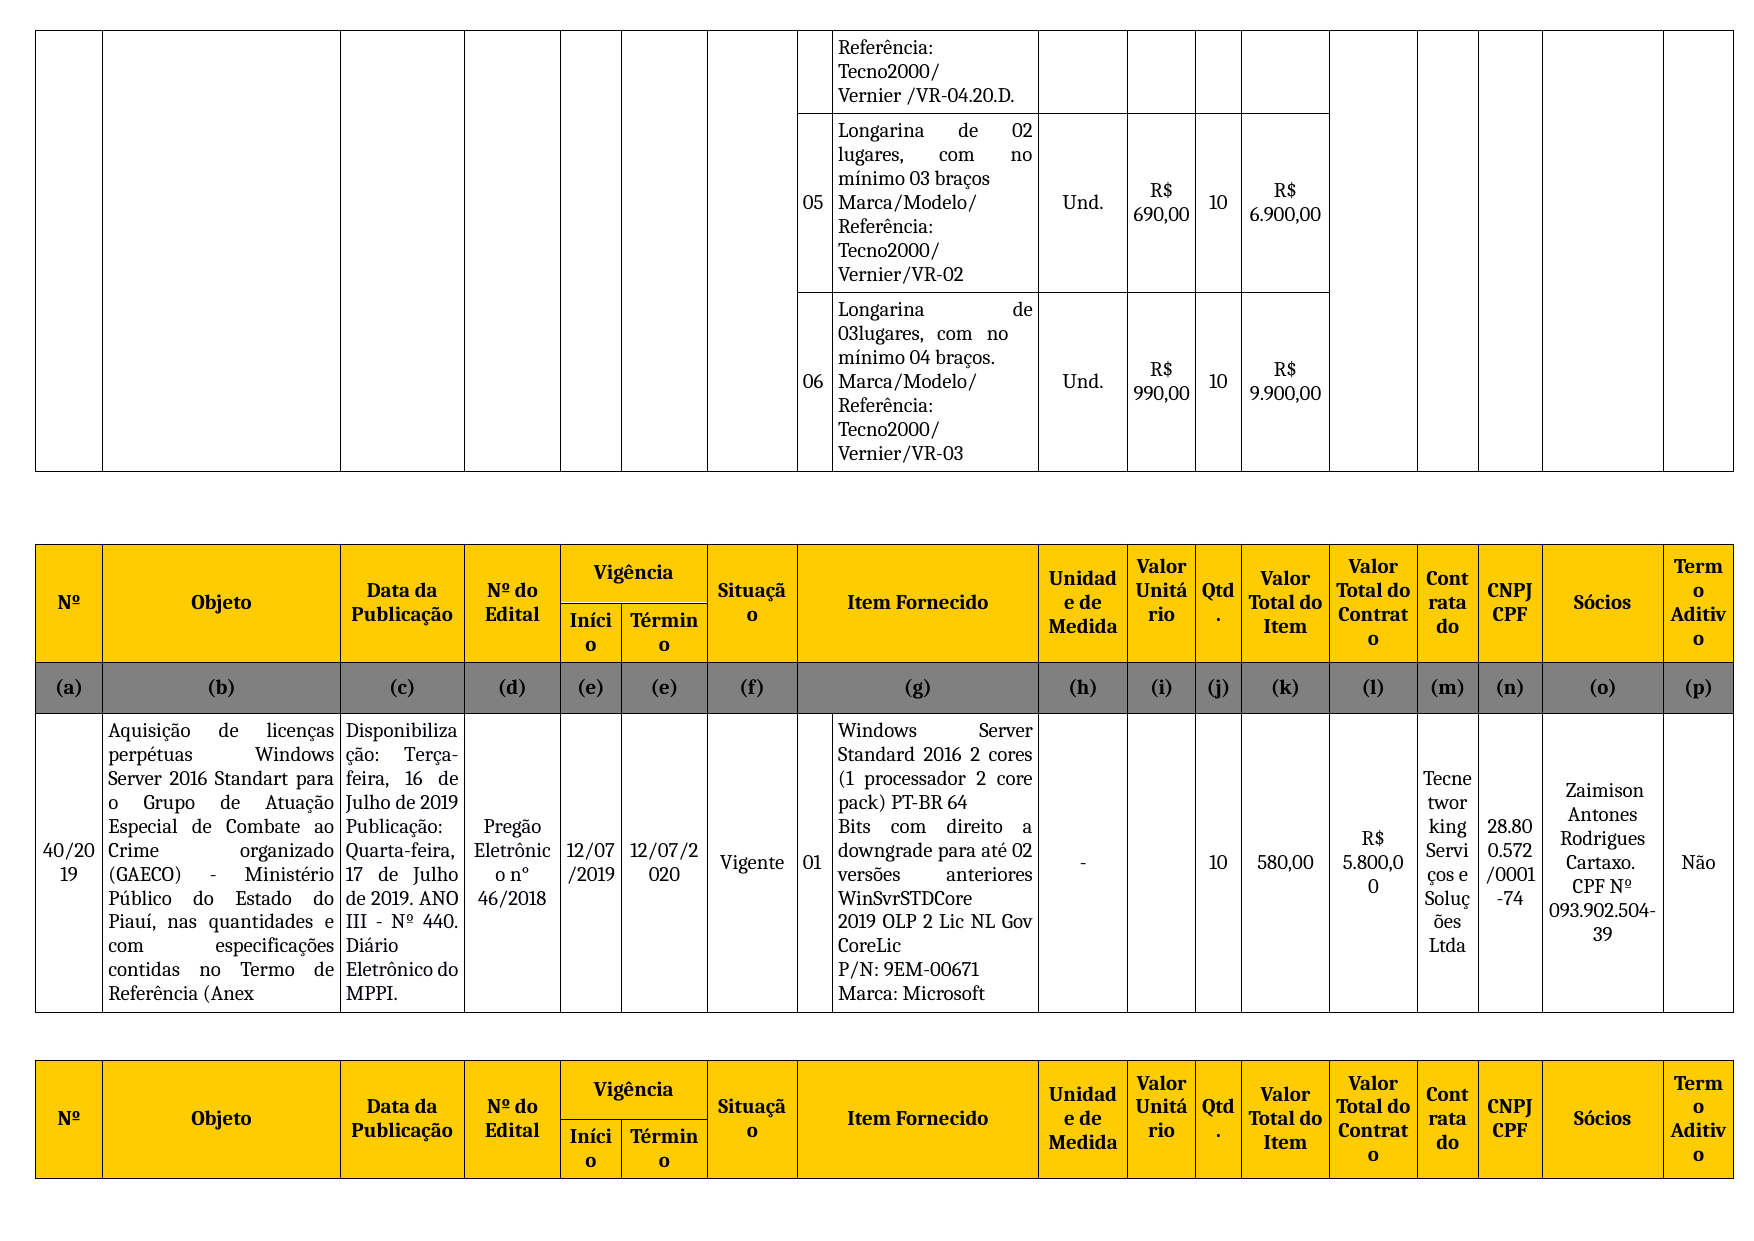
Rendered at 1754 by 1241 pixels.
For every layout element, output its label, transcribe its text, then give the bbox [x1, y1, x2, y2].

table_cell (e) [622, 663, 707, 713]
table_cell Término [622, 1120, 707, 1178]
table_cell 10 [1196, 293, 1241, 471]
table_cell R$ 690,00 [1128, 114, 1195, 292]
table_cell [1196, 31, 1241, 113]
table_cell [1664, 31, 1733, 471]
table_cell Pregão Eletrônico n° 46/2018 [465, 714, 560, 1012]
table_cell [798, 31, 832, 113]
table_cell [1543, 31, 1663, 471]
table_cell (k) [1242, 663, 1329, 713]
table_cell [561, 31, 621, 471]
table_cell [1128, 31, 1195, 113]
table_cell (j) [1196, 663, 1241, 713]
table_header Unidade de Medida [1039, 545, 1127, 662]
table_cell Início [561, 604, 621, 662]
table_cell (a) [36, 663, 102, 713]
table_cell (f) [708, 663, 797, 713]
table_header Item Fornecido [798, 1061, 1038, 1178]
table_cell [36, 31, 102, 471]
table_cell [622, 31, 707, 471]
table_cell (i) [1128, 663, 1195, 713]
table_cell Término [622, 604, 707, 662]
table_cell R$ 9.900,00 [1242, 293, 1329, 471]
table_header Vigência [561, 1061, 707, 1119]
table_header Valor Total do Item [1242, 1061, 1329, 1178]
table_cell Longarina de 02 lugares, com no mínimo 03 braços Marca/Modelo/Referência: Tecno2000/ Vernier/VR-02 [833, 114, 1038, 292]
table_header Sócios [1543, 545, 1663, 662]
table_header CNPJ CPF [1479, 1061, 1542, 1178]
table_cell Início [561, 1120, 621, 1178]
table_header Sócios [1543, 1061, 1663, 1178]
table_cell (d) [465, 663, 560, 713]
table_cell (p) [1664, 663, 1733, 713]
table_cell [1242, 31, 1329, 113]
table_cell R$ 990,00 [1128, 293, 1195, 471]
table_header Item Fornecido [798, 545, 1038, 662]
table_cell Zaimison Antones Rodrigues Cartaxo. CPF Nº 093.902.504-39 [1543, 714, 1663, 1012]
table_cell 01 [798, 714, 832, 1012]
table_cell [1039, 31, 1127, 113]
table_header Vigência [561, 545, 707, 602]
table_cell Und. [1039, 114, 1127, 292]
table_cell (n) [1479, 663, 1542, 713]
table_header Termo Aditivo [1664, 1061, 1733, 1178]
table_cell Referência: Tecno2000/ Vernier /VR-04.20.D. [833, 31, 1038, 113]
table_header Nº do Edital [465, 545, 560, 662]
table_header Termo Aditivo [1664, 545, 1733, 662]
table_cell (b) [103, 663, 340, 713]
table_cell (g) [798, 663, 1038, 713]
table_header Nº do Edital [465, 1061, 560, 1178]
table_header Valor Unitário [1128, 1061, 1195, 1178]
table_header Situação [708, 545, 797, 662]
table_cell (l) [1330, 663, 1417, 713]
table_cell [341, 31, 464, 471]
table_cell 10 [1196, 714, 1241, 1012]
table_header Valor Total do Contrato [1330, 1061, 1417, 1178]
table_header Nº [36, 545, 102, 662]
table_cell [1330, 31, 1417, 471]
table_header Qtd. [1196, 545, 1241, 662]
table_cell [1479, 31, 1542, 471]
table_header Valor Total do Contrato [1330, 545, 1417, 662]
table_cell 05 [798, 114, 832, 292]
table_header Objeto [103, 545, 340, 662]
table_cell Und. [1039, 293, 1127, 471]
table_cell (m) [1418, 663, 1478, 713]
table_header Data da Publicação [341, 1061, 464, 1178]
table_cell [465, 31, 560, 471]
table_header Valor Unitário [1128, 545, 1195, 662]
table_cell (o) [1543, 663, 1663, 713]
table_cell 28.800.572/0001-74 [1479, 714, 1542, 1012]
table_cell 12/07/2019 [561, 714, 621, 1012]
table_cell [708, 31, 797, 471]
table_header CNPJ CPF [1479, 545, 1542, 662]
table_cell 06 [798, 293, 832, 471]
table_header Unidade de Medida [1039, 1061, 1127, 1178]
table_cell Aquisição de licenças perpétuas Windows Server 2016 Standart para o Grupo de Atuação Especial de Combate ao Crime organizado (GAECO) - Ministério Público do Estado do Piauí, nas quantidades e com especificações contidas no Termo de Referência (Anex [103, 714, 340, 1012]
table_header Contratado [1418, 1061, 1478, 1178]
table_cell Longarina de 03lugares, com no mínimo 04 braços. Marca/Modelo/Referência: Tecno2000/ Vernier/VR-03 [833, 293, 1038, 471]
table_cell [1418, 31, 1478, 471]
table_cell Não [1664, 714, 1733, 1012]
table_cell R$ 6.900,00 [1242, 114, 1329, 292]
table_header Nº [36, 1061, 102, 1178]
table_cell [1128, 714, 1195, 1012]
table_header Objeto [103, 1061, 340, 1178]
table_cell [103, 31, 340, 471]
table_header Qtd. [1196, 1061, 1241, 1178]
table_cell (h) [1039, 663, 1127, 713]
table_cell - [1039, 714, 1127, 1012]
table_cell 12/07/2020 [622, 714, 707, 1012]
table_cell (c) [341, 663, 464, 713]
table_cell Vigente [708, 714, 797, 1012]
table_cell Tecnetworking Serviços e Soluções Ltda [1418, 714, 1478, 1012]
table_header Data da Publicação [341, 545, 464, 662]
table_header Contratado [1418, 545, 1478, 662]
table_cell Disponibilização: Terça-feira, 16 de Julho de 2019 Publicação: Quarta-feira, 17 de Julho de 2019. ANO III - Nº 440. Diário Eletrônico do MPPI. [341, 714, 464, 1012]
table_cell Windows Server Standard 2016 2 cores (1 processador 2 core pack) PT-BR 64 Bits com direito a downgrade para até 02 versões anteriores WinSvrSTDCore 2019 OLP 2 Lic NL Gov CoreLic P/N: 9EM-00671 Marca: Microsoft [833, 714, 1038, 1012]
table_cell R$ 5.800,0 0 [1330, 714, 1417, 1012]
table_cell (e) [561, 663, 621, 713]
table_cell 580,00 [1242, 714, 1329, 1012]
table_header Valor Total do Item [1242, 545, 1329, 662]
table_cell 10 [1196, 114, 1241, 292]
table_cell 40/2019 [36, 714, 102, 1012]
table_header Situação [708, 1061, 797, 1178]
